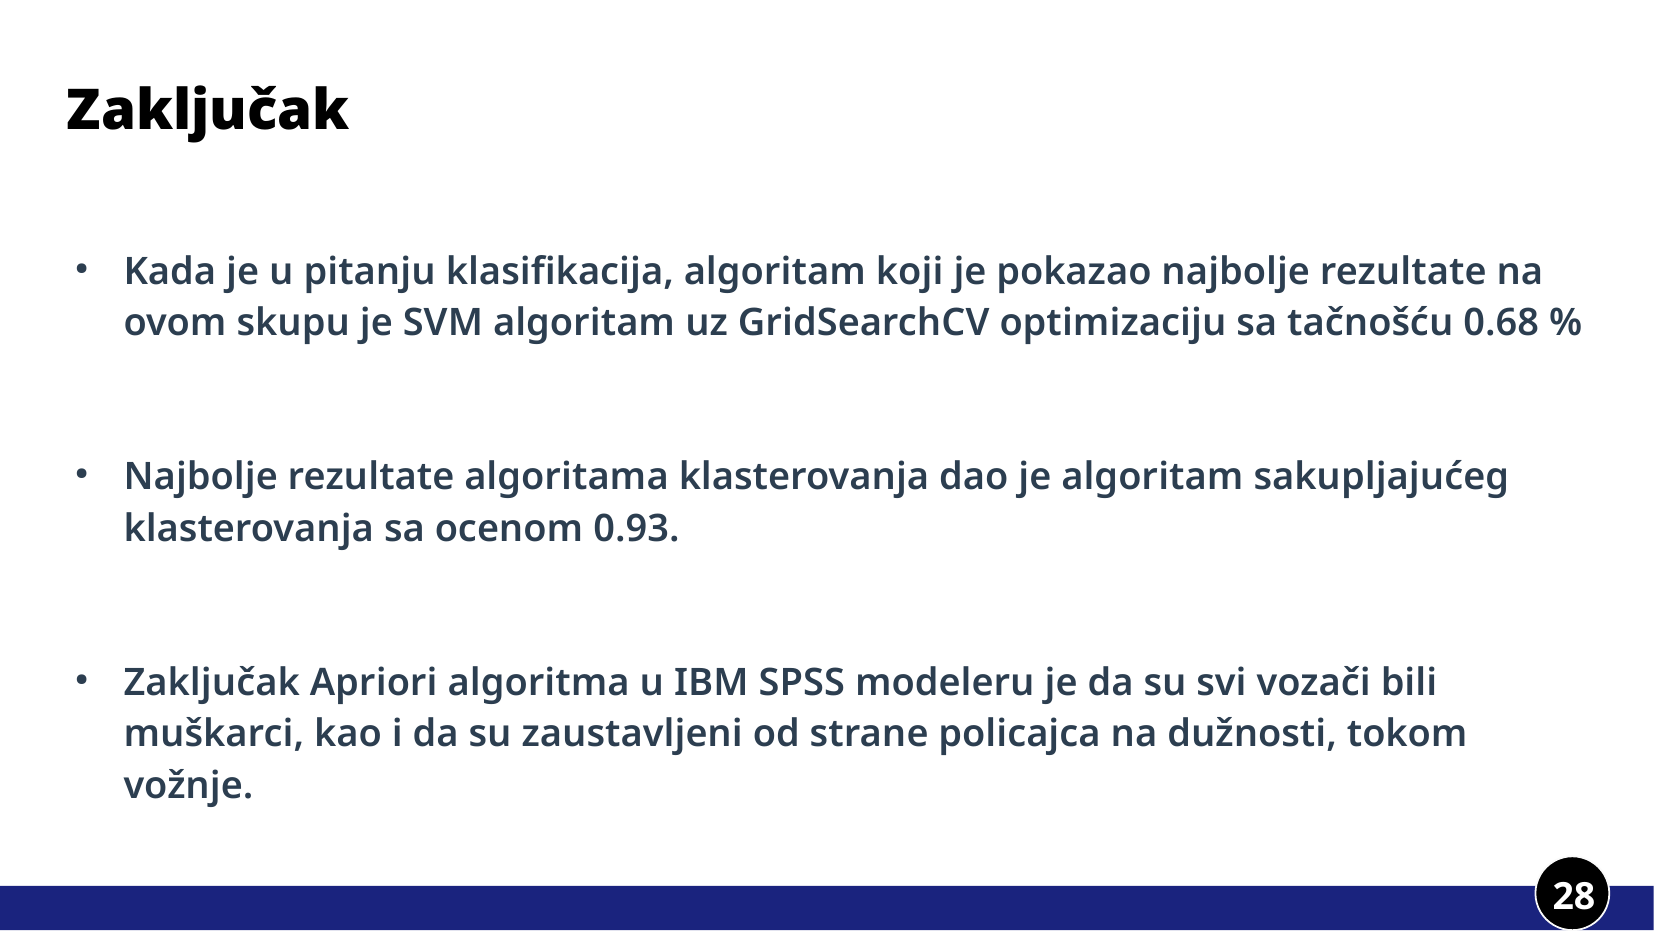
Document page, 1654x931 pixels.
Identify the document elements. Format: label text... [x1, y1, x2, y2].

list Kada je u pitanju klasifikacija, algoritam koji je pokazao najbolje rezultate na ovom skupu je SVM algoritam uz GridSearchCV optimizaciju sa tačnošću 0.68 % Najbolje rezultate algoritama klasterovanja dao je algoritam sakupljajućeg klasterovanja sa ocenom 0.93. Zaključak Apriori algoritma u IBM SPSS modeleru je da su svi vozači bili muškarci, kao i da su zaustavljeni od strane policajca na dužnosti, tokom vožnje. [59, 243, 1595, 864]
title Zaključak [66, 48, 1603, 168]
